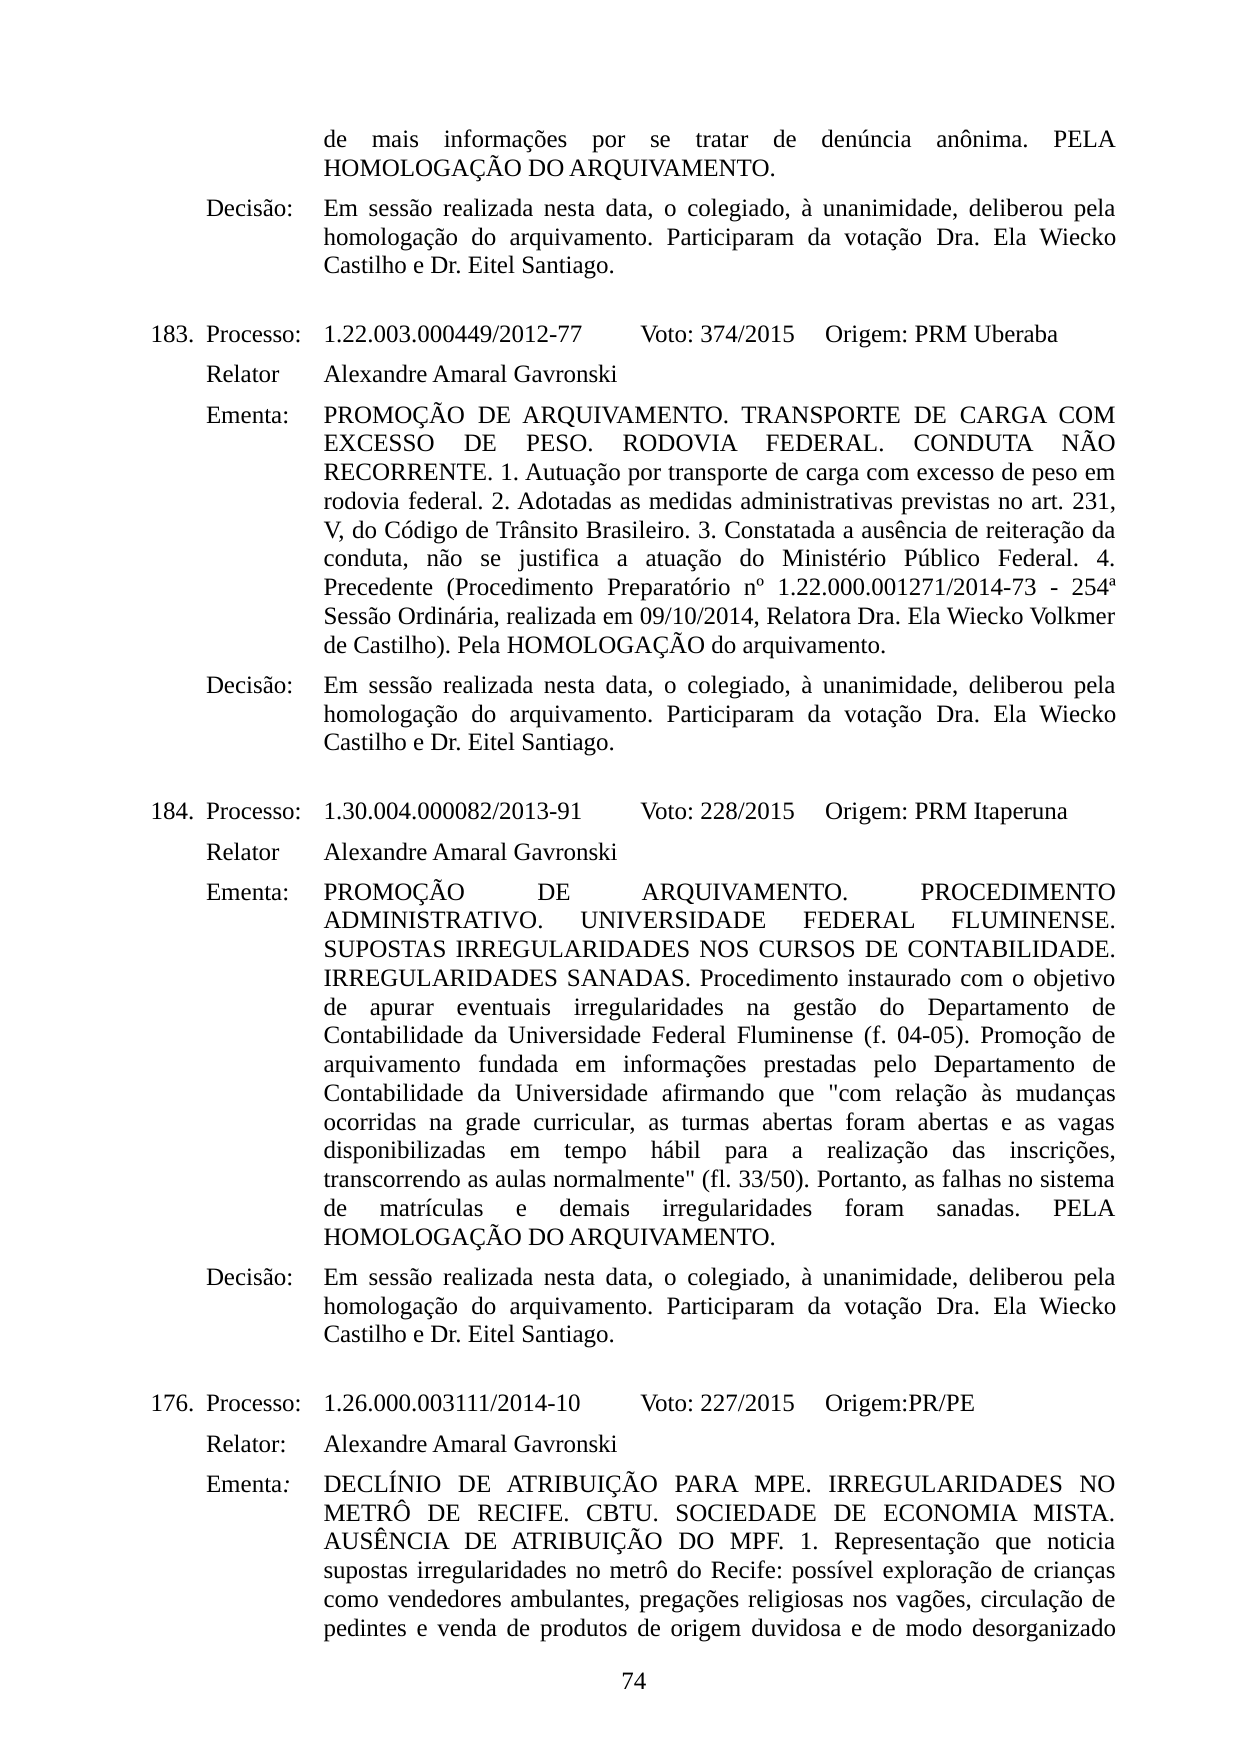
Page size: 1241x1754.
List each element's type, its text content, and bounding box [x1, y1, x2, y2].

table_cell [145, 664, 200, 762]
table_header Origem:PR/PE [819, 1383, 1122, 1423]
table_cell Alexandre Amaral Gavronski [318, 354, 1122, 394]
table_cell Alexandre Amaral Gavronski [318, 831, 1122, 871]
table_header 183. [145, 314, 200, 354]
table_cell Ementa: [200, 871, 318, 1256]
table_cell [145, 1256, 200, 1354]
table_header Voto: 227/2015 [635, 1383, 819, 1423]
table_cell Ementa: [200, 394, 318, 664]
table_cell [145, 831, 200, 871]
table_cell Relator: [200, 1423, 318, 1463]
table_header 176. [145, 1383, 200, 1423]
table_cell [145, 1463, 200, 1647]
table_cell Relator [200, 354, 318, 394]
table_header 1.26.000.003111/2014-10 [318, 1383, 634, 1423]
table_cell Ementa: [200, 1463, 318, 1647]
table_cell [145, 394, 200, 664]
table_header Voto: 374/2015 [635, 314, 819, 354]
table_cell Decisão: [200, 187, 318, 285]
table_header Processo: [200, 791, 318, 831]
table_cell Em sessão realizada nesta data, o colegiado, à unanimidade, deliberou pela homologação do arquivamento. Participaram da votação Dra. Ela Wiecko Castilho e Dr. Eitel Santiago. [318, 664, 1122, 762]
table_cell Decisão: [200, 1256, 318, 1354]
table_cell PROMOÇÃO DE ARQUIVAMENTO. PROCEDIMENTO ADMINISTRATIVO. UNIVERSIDADE FEDERAL FLUMINENSE. SUPOSTAS IRREGULARIDADES NOS CURSOS DE CONTABILIDADE. IRREGULARIDADES SANADAS. Procedimento instaurado com o objetivo de apurar eventuais irregularidades na gestão do Departamento de Contabilidade da Universidade Federal Fluminense (f. 04-05). Promoção de arquivamento fundada em informações prestadas pelo Departamento de Contabilidade da Universidade afirmando que "com relação às mudanças ocorridas na grade curricular, as turmas abertas foram abertas e as vagas disponibilizadas em tempo hábil para a realização das inscrições, transcorrendo as aulas normalmente" (fl. 33/50). Portanto, as falhas no sistema de matrículas e demais irregularidades foram sanadas. PELA HOMOLOGAÇÃO DO ARQUIVAMENTO. [318, 871, 1122, 1256]
table_cell [145, 1423, 200, 1463]
table_cell [145, 354, 200, 394]
table_header Processo: [200, 1383, 318, 1423]
table_cell Em sessão realizada nesta data, o colegiado, à unanimidade, deliberou pela homologação do arquivamento. Participaram da votação Dra. Ela Wiecko Castilho e Dr. Eitel Santiago. [318, 187, 1122, 285]
table_cell DECLÍNIO DE ATRIBUIÇÃO PARA MPE. IRREGULARIDADES NO METRÔ DE RECIFE. CBTU. SOCIEDADE DE ECONOMIA MISTA. AUSÊNCIA DE ATRIBUIÇÃO DO MPF. 1. Representação que noticia supostas irregularidades no metrô do Recife: possível exploração de crianças como vendedores ambulantes, pregações religiosas nos vagões, circulação de pedintes e venda de produtos de origem duvidosa e de modo desorganizado [318, 1463, 1122, 1647]
table_header 184. [145, 791, 200, 831]
table_cell [145, 118, 200, 187]
table_cell Em sessão realizada nesta data, o colegiado, à unanimidade, deliberou pela homologação do arquivamento. Participaram da votação Dra. Ela Wiecko Castilho e Dr. Eitel Santiago. [318, 1256, 1122, 1354]
table_cell [145, 871, 200, 1256]
table_cell PROMOÇÃO DE ARQUIVAMENTO. TRANSPORTE DE CARGA COM EXCESSO DE PESO. RODOVIA FEDERAL. CONDUTA NÃO RECORRENTE. 1. Autuação por transporte de carga com excesso de peso em rodovia federal. 2. Adotadas as medidas administrativas previstas no art. 231, V, do Código de Trânsito Brasileiro. 3. Constatada a ausência de reiteração da conduta, não se justifica a atuação do Ministério Público Federal. 4. Precedente (Procedimento Preparatório nº 1.22.000.001271/2014-73 - 254ª Sessão Ordinária, realizada em 09/10/2014, Relatora Dra. Ela Wiecko Volkmer de Castilho). Pela HOMOLOGAÇÃO do arquivamento. [318, 394, 1122, 664]
table_header Processo: [200, 314, 318, 354]
table_cell Decisão: [200, 664, 318, 762]
table_cell de mais informações por se tratar de denúncia anônima. PELA HOMOLOGAÇÃO DO ARQUIVAMENTO. [318, 118, 1122, 187]
table_header Origem: PRM Itaperuna [819, 791, 1122, 831]
table_cell [145, 187, 200, 285]
table_cell Relator [200, 831, 318, 871]
table_cell Alexandre Amaral Gavronski [318, 1423, 1122, 1463]
table_header Voto: 228/2015 [635, 791, 819, 831]
table_header 1.30.004.000082/2013-91 [318, 791, 634, 831]
table_header Origem: PRM Uberaba [819, 314, 1122, 354]
table_cell [200, 118, 318, 187]
table_header 1.22.003.000449/2012-77 [318, 314, 634, 354]
